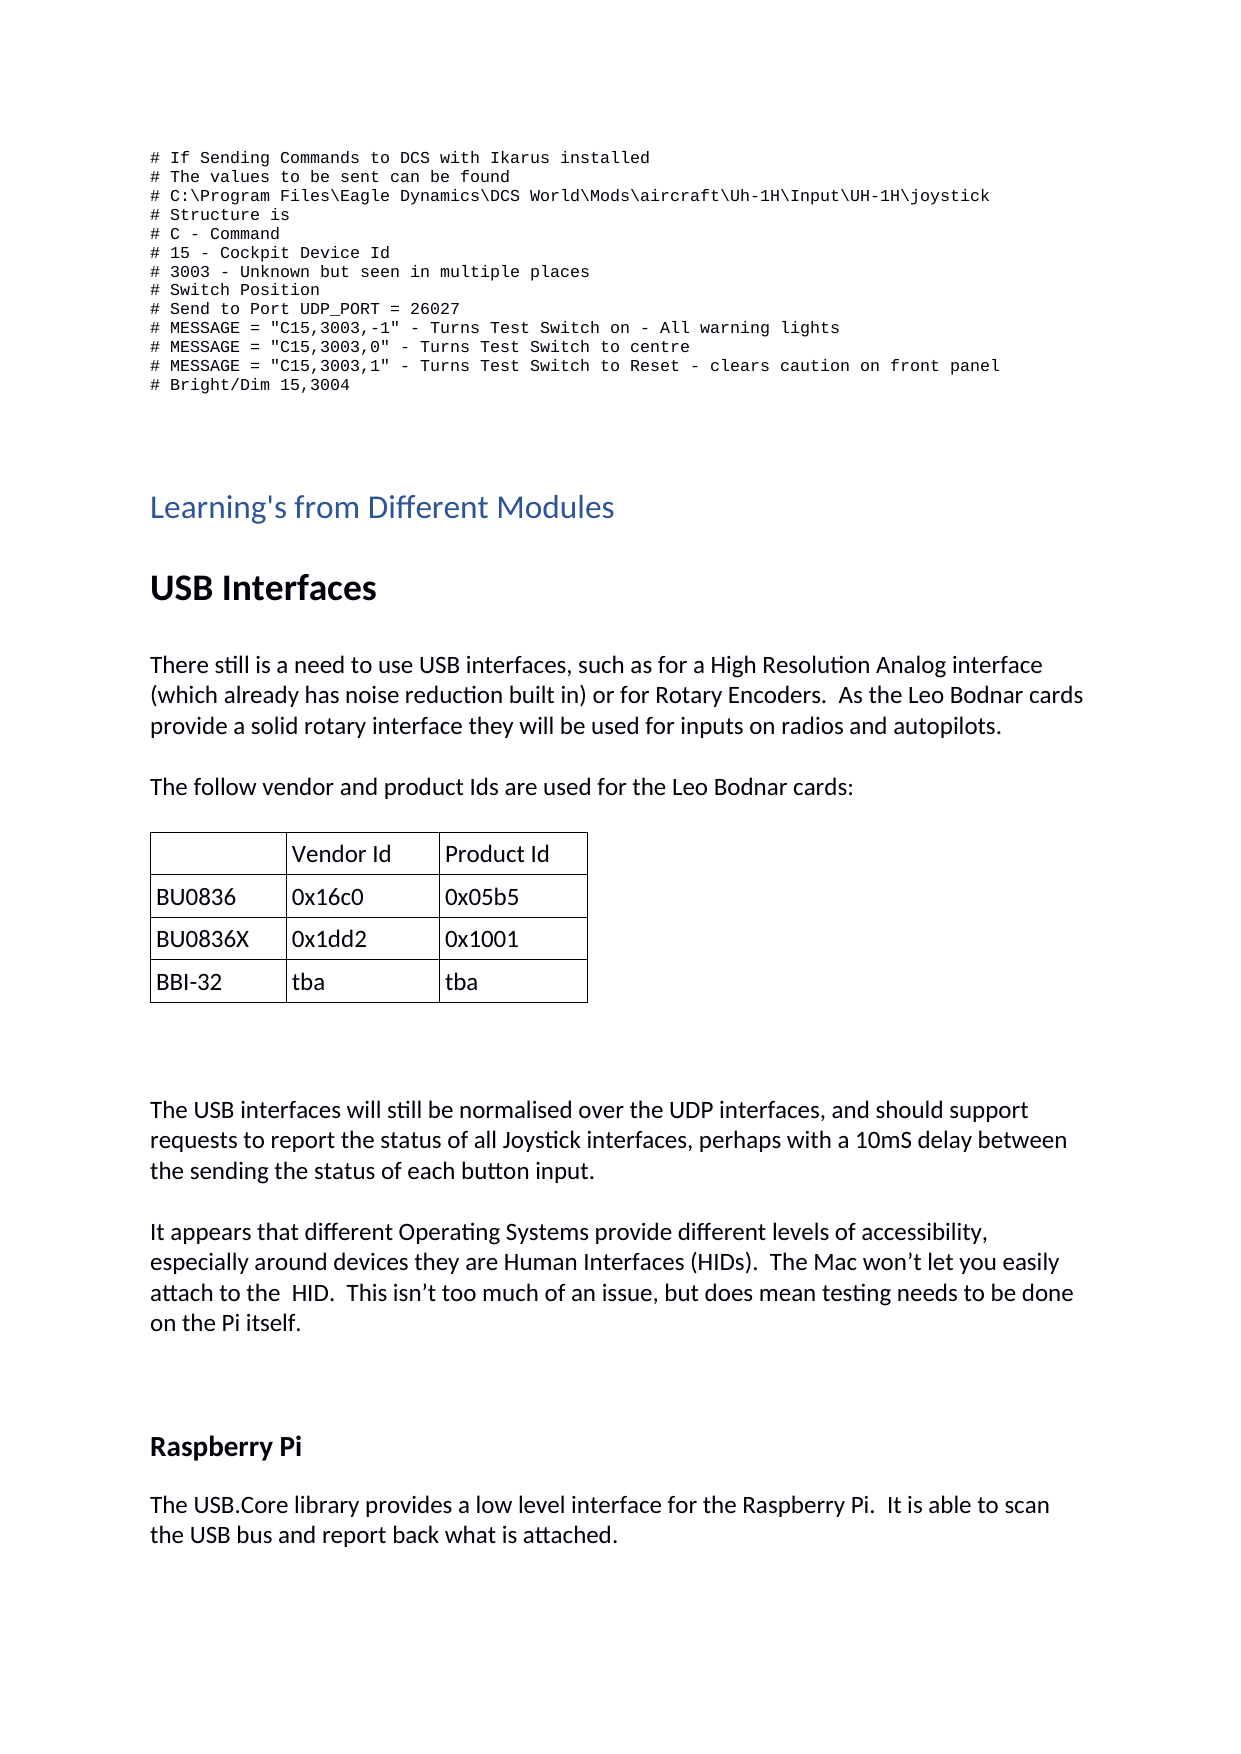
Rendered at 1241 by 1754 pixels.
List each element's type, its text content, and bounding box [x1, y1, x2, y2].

text # Send to Port UDP_PORT = 26027 [150, 301, 1090, 320]
table_header [151, 833, 286, 874]
text The USB interfaces will still be normalised over the UDP interfaces, and should support requests to report the status of all Joystick interfaces, perhaps with a 10mS delay between the sending the status of each button input. [150, 1094, 1090, 1186]
table_cell tba [287, 960, 439, 1002]
text # The values to be sent can be found [150, 169, 1090, 188]
subtitle Raspberry Pi [150, 1428, 1090, 1464]
table_cell BU0836 [151, 875, 286, 917]
text # MESSAGE = "C15,3003,-1" - Turns Test Switch on - All warning lights [150, 320, 1090, 338]
table_header Product Id [440, 833, 587, 874]
table_cell tba [440, 960, 587, 1002]
text # C:\Program Files\Eagle Dynamics\DCS World\Mods\aircraft\Uh-1H\Input\UH-1H\joystick [150, 188, 1090, 207]
subtitle USB Interfaces [150, 564, 1090, 610]
text # MESSAGE = "C15,3003,0" - Turns Test Switch to centre [150, 338, 1090, 357]
table_cell BU0836X [151, 918, 286, 959]
text # C - Command [150, 225, 1090, 244]
table_cell 0x16c0 [287, 875, 439, 917]
text # If Sending Commands to DCS with Ikarus installed [150, 150, 1090, 169]
subtitle Learning's from Different Modules [150, 486, 1090, 527]
table_cell 0x05b5 [440, 875, 587, 917]
text # MESSAGE = "C15,3003,1" - Turns Test Switch to Reset - clears caution on front panel [150, 357, 1090, 376]
text # Structure is [150, 207, 1090, 225]
table_cell 0x1dd2 [287, 918, 439, 959]
text # 15 - Cockpit Device Id [150, 244, 1090, 263]
table_header Vendor Id [287, 833, 439, 874]
table_cell BBI-32 [151, 960, 286, 1002]
text It appears that different Operating Systems provide different levels of accessibility, especially around devices they are Human Interfaces (HIDs). The Mac won’t let you easily attach to the HID. This isn’t too much of an issue, but does mean testing needs to be done on the Pi itself. [150, 1216, 1090, 1338]
text There still is a need to use USB interfaces, such as for a High Resolution Analog interface (which already has noise reduction built in) or for Rotary Encoders. As the Leo Bodnar cards provide a solid rotary interface they will be used for inputs on radios and autopilots. [150, 649, 1090, 740]
text # 3003 - Unknown but seen in multiple places [150, 263, 1090, 282]
text # Switch Position [150, 282, 1090, 301]
text # Bright/Dim 15,3004 [150, 376, 1090, 395]
text The follow vendor and product Ids are used for the Leo Bodnar cards: [150, 771, 1090, 801]
text The USB.Core library provides a low level interface for the Raspberry Pi. It is able to scan the USB bus and report back what is attached. [150, 1489, 1090, 1550]
table_cell 0x1001 [440, 918, 587, 959]
